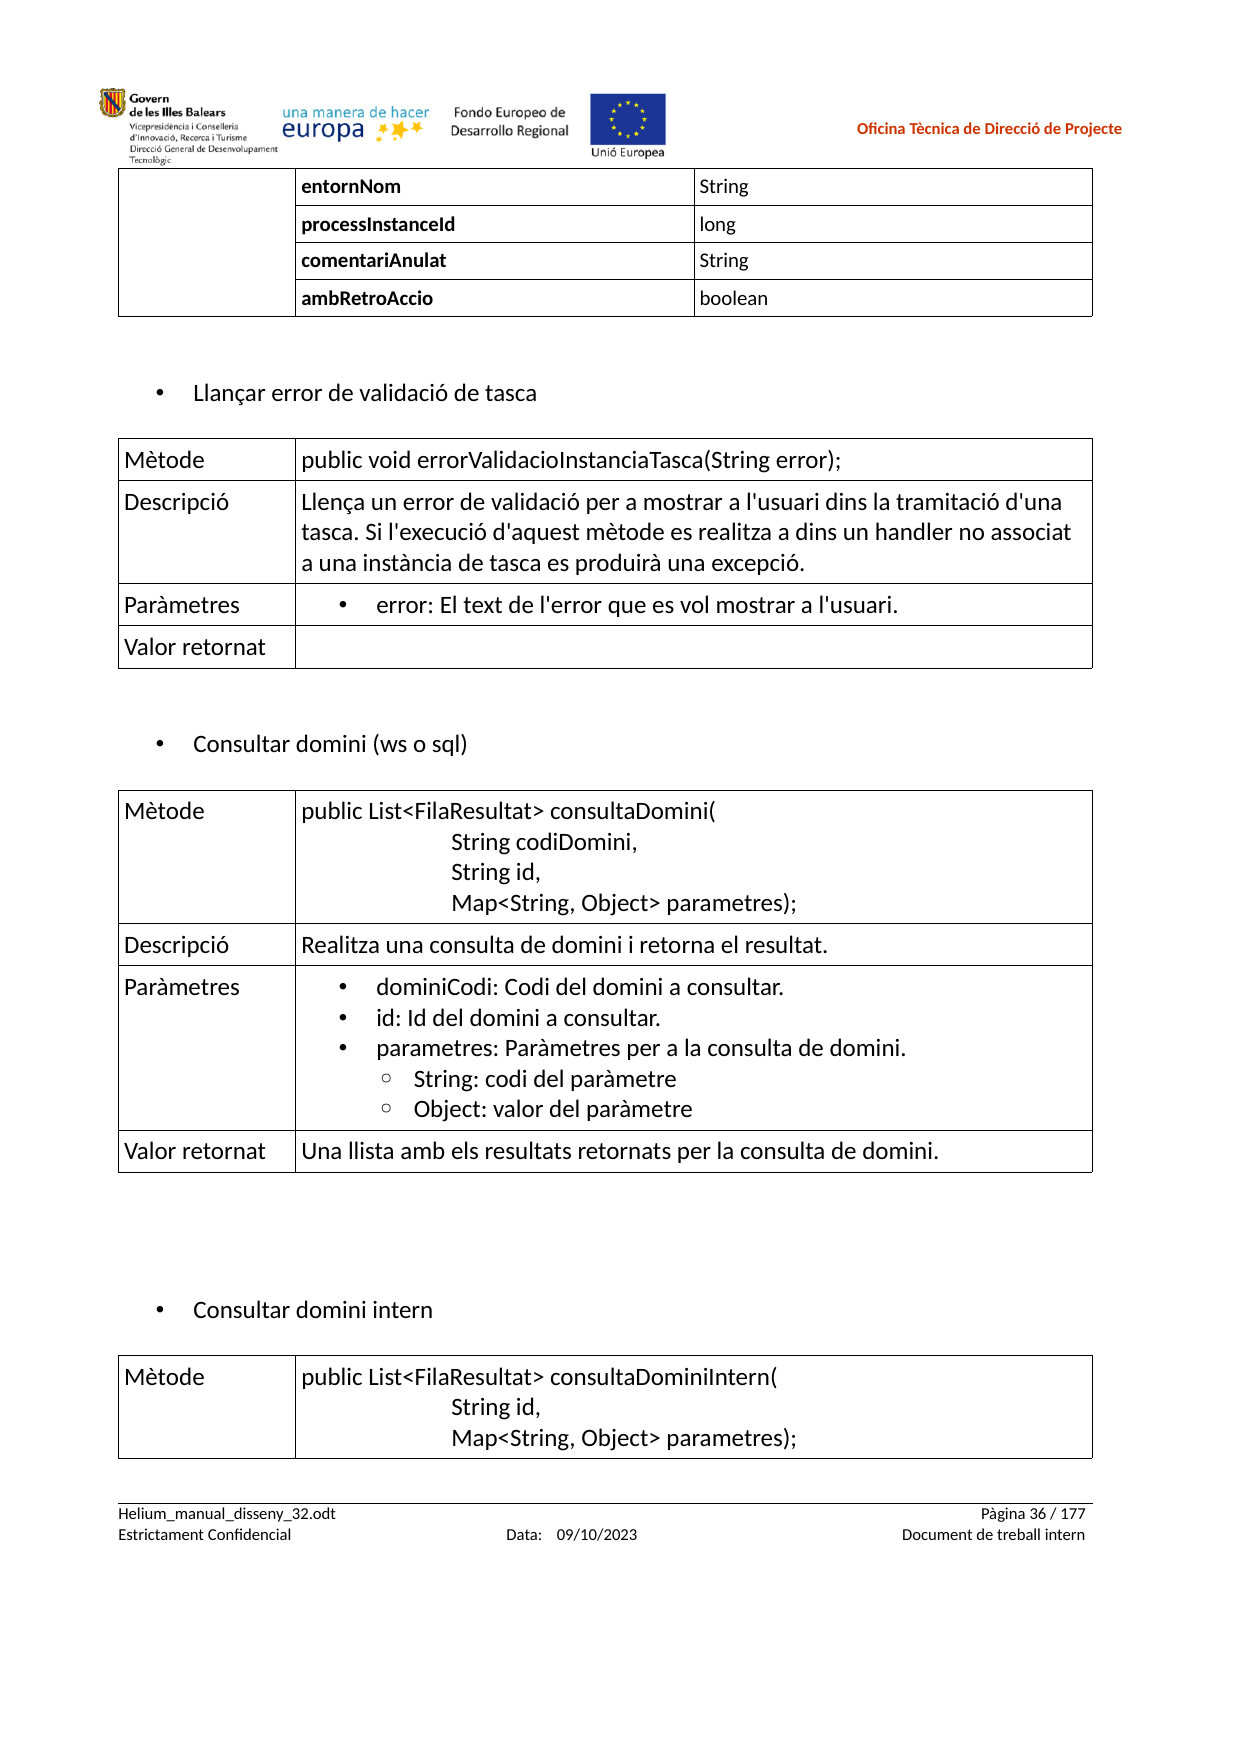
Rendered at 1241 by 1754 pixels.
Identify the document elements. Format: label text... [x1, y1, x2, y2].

list Consultar domini (ws o sql) [156, 728, 1122, 759]
table_cell processInstanceId [296, 206, 694, 242]
table_header Mètode [119, 439, 295, 480]
table_cell Valor retornat [119, 626, 295, 667]
table_header Mètode [119, 1356, 295, 1458]
table_cell entornNom [296, 169, 694, 205]
table_cell Valor retornat [119, 1131, 295, 1172]
table_cell comentariAnulat [296, 243, 694, 279]
table_header public void errorValidacioInstanciaTasca(String error); [296, 439, 1092, 480]
table_cell Paràmetres [119, 966, 295, 1129]
list Llançar error de validació de tasca [156, 377, 1122, 407]
table_cell ambRetroAccio [296, 280, 694, 316]
table_cell String [695, 169, 1092, 205]
table_header Mètode [119, 791, 295, 923]
table_cell Llença un error de validació per a mostrar a l'usuari dins la tramitació d'una tasca. Si l'execució d'aquest mètode es realitza a dins un handler no associat a una instància de tasca es produirà una excepció. [296, 481, 1092, 583]
table_cell [296, 626, 1092, 667]
table_header public List<FilaResultat> consultaDominiIntern( String id, Map<String, Object> parametres); [296, 1356, 1092, 1458]
table_cell long [695, 206, 1092, 242]
table_cell String [695, 243, 1092, 279]
table_cell Descripció [119, 924, 295, 965]
table_cell boolean [695, 280, 1092, 316]
table_cell Una llista amb els resultats retornats per la consulta de domini. [296, 1131, 1092, 1172]
table_cell Paràmetres [119, 584, 295, 625]
table_cell Descripció [119, 481, 295, 583]
list Consultar domini intern [156, 1294, 1122, 1324]
table_cell error: El text de l'error que es vol mostrar a l'usuari. [296, 584, 1092, 625]
table_cell dominiCodi: Codi del domini a consultar. id: Id del domini a consultar. parametres: Paràmetres per a la consulta de domini. String: codi del paràmetre Object: valor del paràmetre [296, 966, 1092, 1129]
table_cell Realitza una consulta de domini i retorna el resultat. [296, 924, 1092, 965]
picture [99, 87, 668, 166]
table_header public List<FilaResultat> consultaDomini( String codiDomini, String id, Map<String, Object> parametres); [296, 791, 1092, 923]
